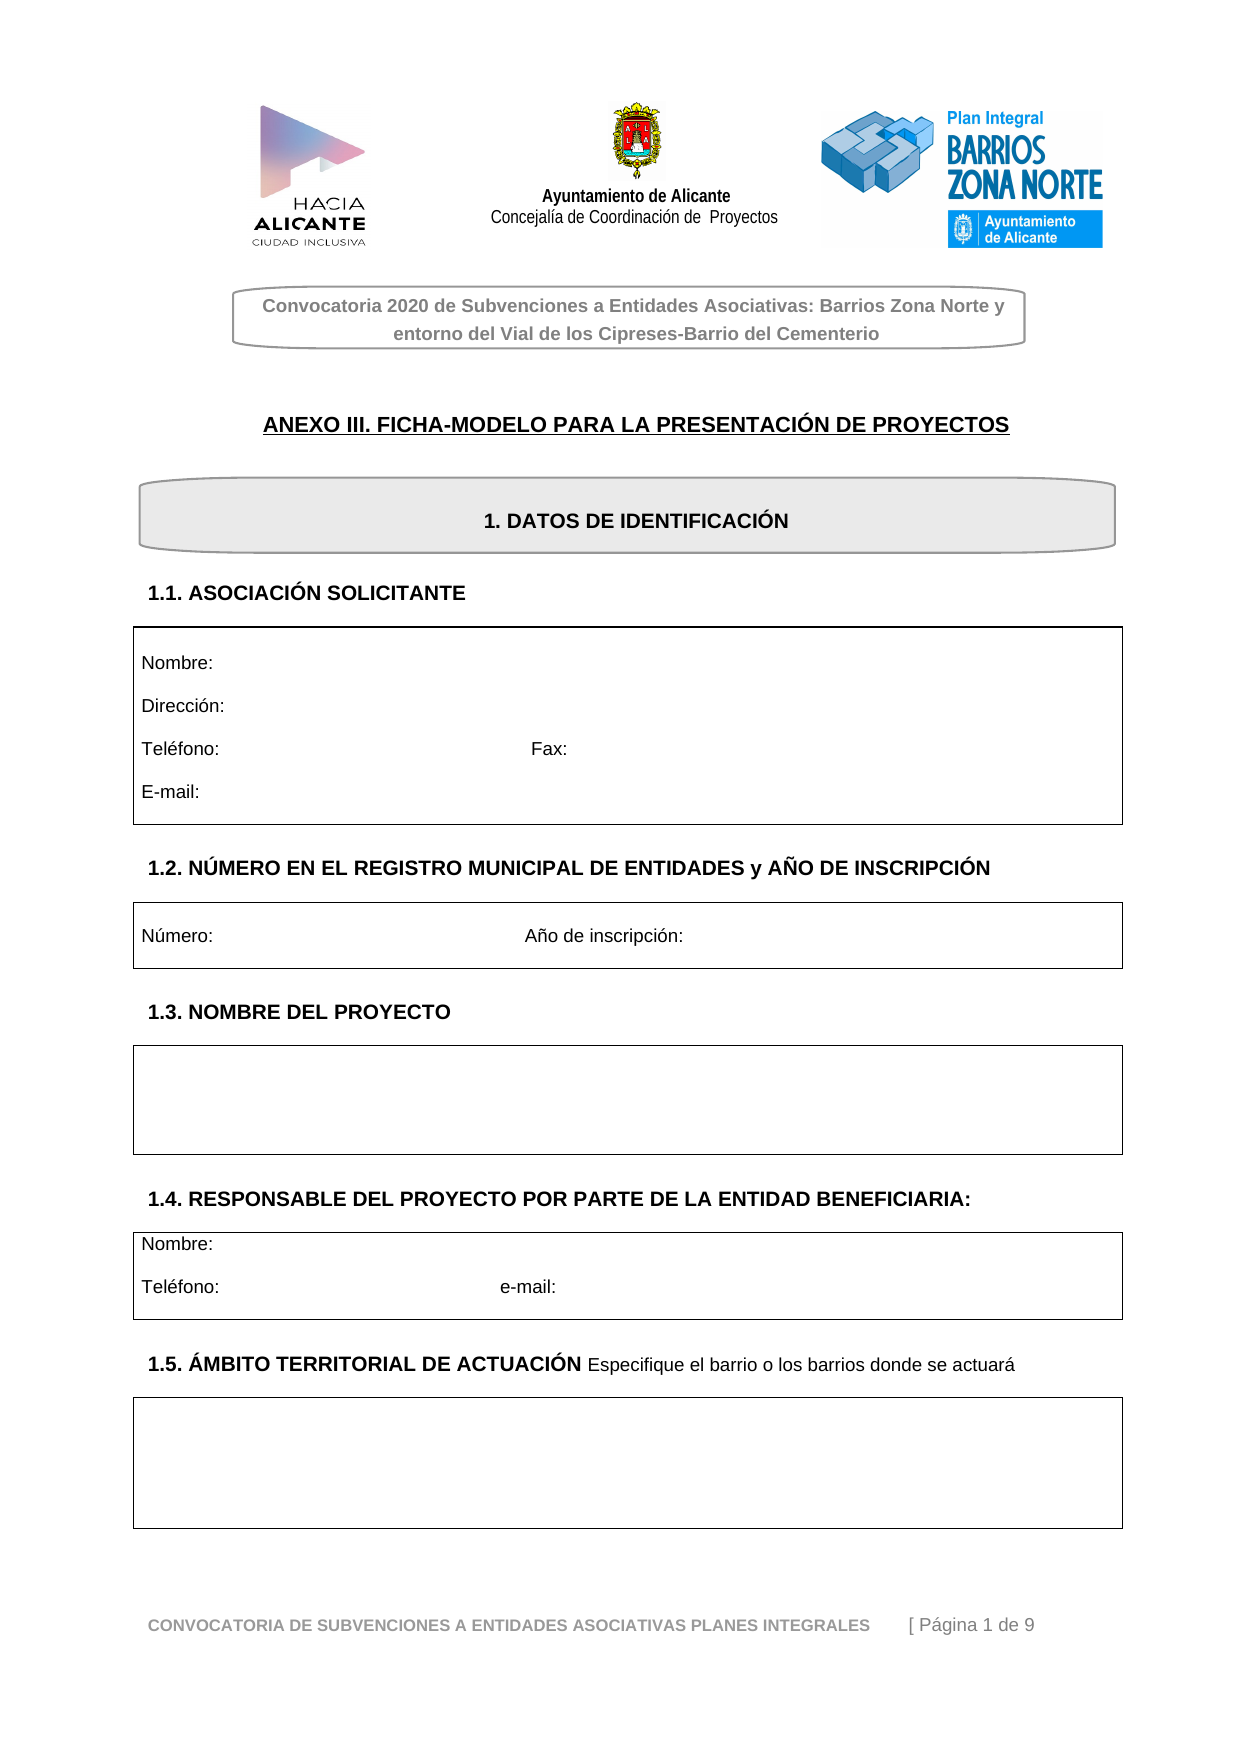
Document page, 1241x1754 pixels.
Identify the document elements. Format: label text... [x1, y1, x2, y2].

table_header [134, 1398, 1122, 1527]
picture [247, 101, 372, 250]
subtitle [1026, 295, 1125, 316]
subtitle [148, 295, 232, 316]
text 1.5. ÁMBITO TERRITORIAL DE ACTUACIÓN Especifique el barrio o los barrios donde se actuará [148, 1352, 1125, 1376]
text 1.4. RESPONSABLE DEL PROYECTO POR PARTE DE LA ENTIDAD BENEFICIARIA: [148, 1186, 1125, 1210]
table_header Nombre: Teléfono: e-mail: [134, 1233, 1122, 1319]
subtitle ANEXO III. FICHA-MODELO PARA LA PRESENTACIÓN DE PROYECTOS [148, 412, 1125, 437]
table_header Nombre: Dirección: Teléfono: Fax: E-mail: [134, 628, 1122, 824]
subtitle Convocatoria 2020 de Subvenciones a Entidades Asociativas: Barrios Zona Norte y [235, 295, 1023, 316]
subtitle [148, 322, 233, 344]
picture [1094, 174, 1103, 194]
text 1.1. ASOCIACIÓN SOLICITANTE [148, 581, 1125, 605]
table_header [134, 1046, 1122, 1154]
subtitle [1025, 322, 1125, 344]
picture [821, 111, 1103, 248]
picture [607, 101, 666, 181]
subtitle entorno del Vial de los Cipreses-Barrio del Cementerio [235, 322, 1023, 344]
text 1.2. NÚMERO EN EL REGISTRO MUNICIPAL DE ENTIDADES y AÑO DE INSCRIPCIÓN [148, 856, 1125, 880]
table_header Número: Año de inscripción: [134, 903, 1122, 967]
text 1.3. NOMBRE DEL PROYECTO [148, 1000, 1125, 1024]
